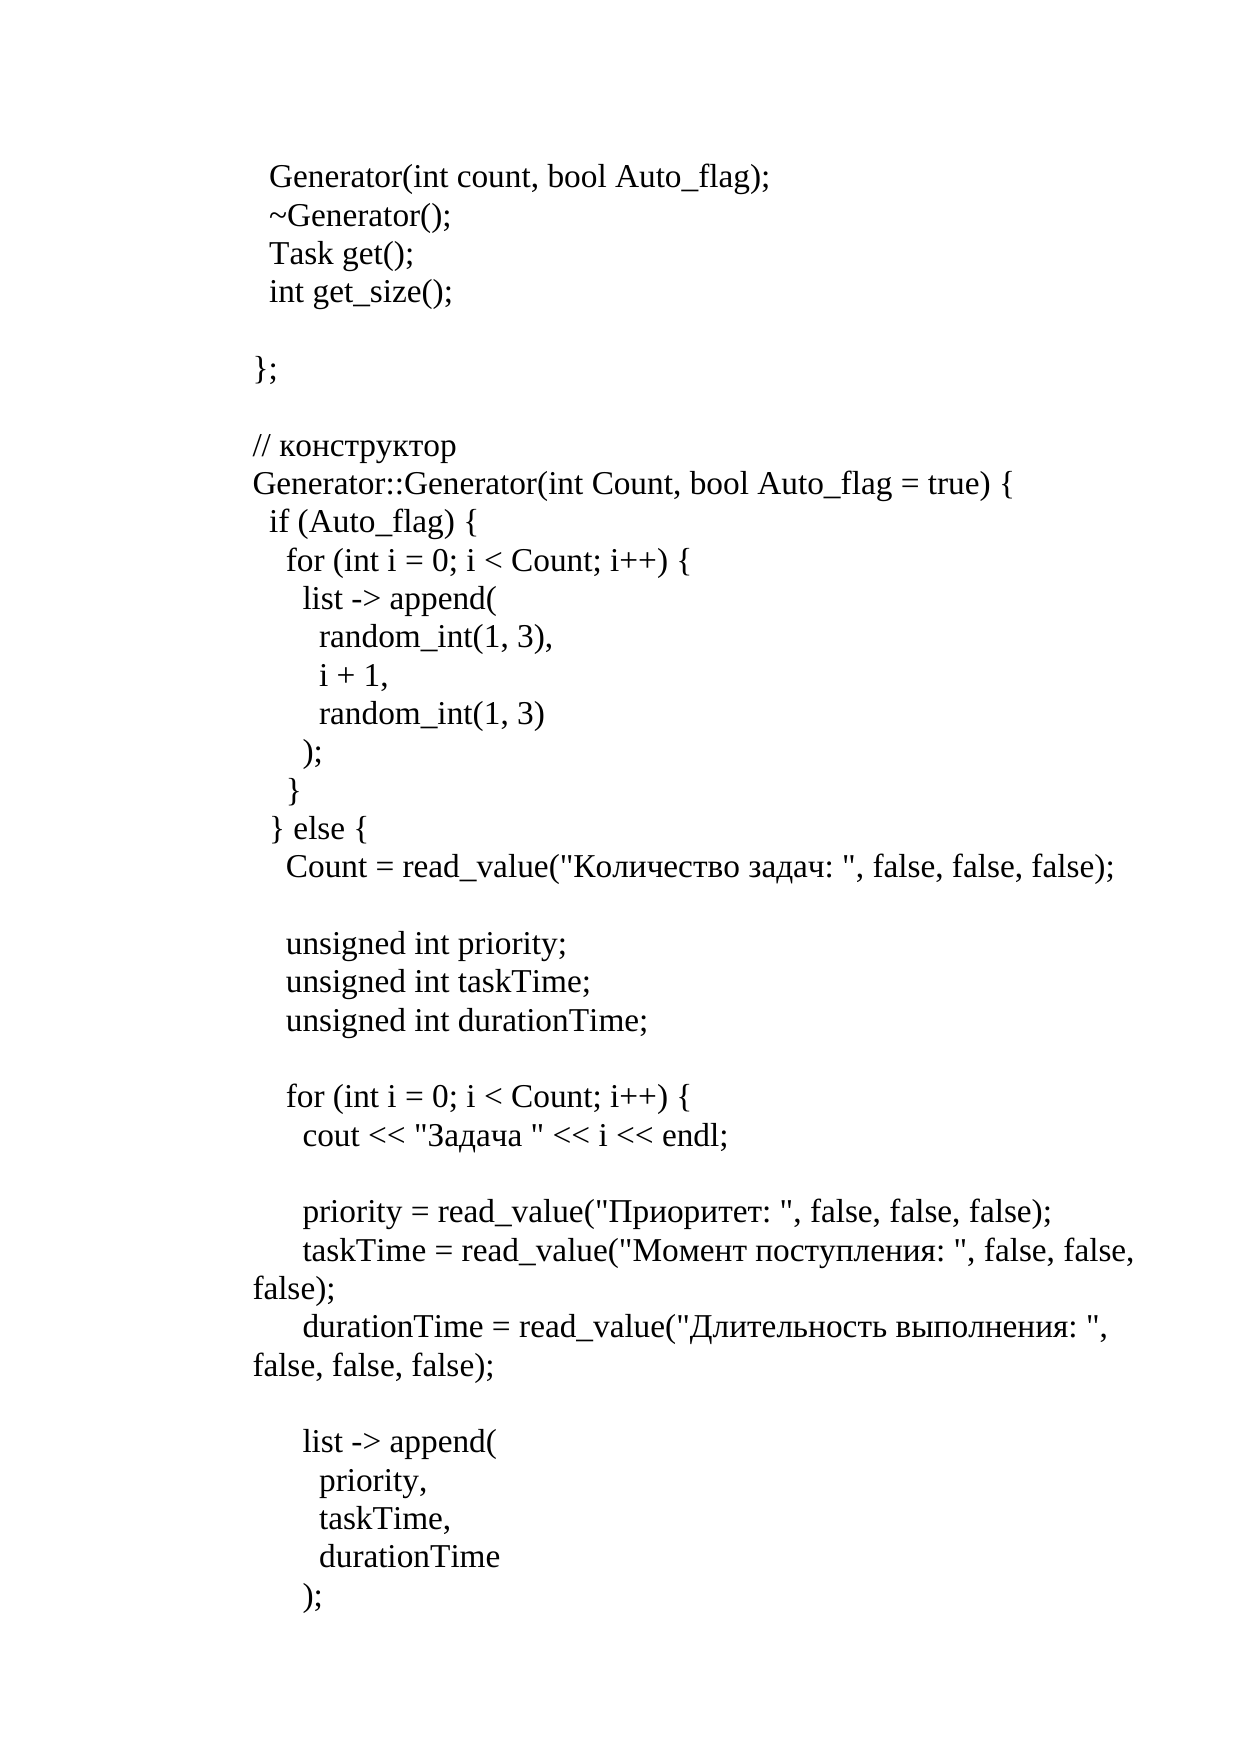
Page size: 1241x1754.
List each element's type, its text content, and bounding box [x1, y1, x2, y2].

list durationTime = read_value("Длительность выполнения: ", false, false, false); [252, 1306, 1152, 1383]
list taskTime = read_value("Момент поступления: ", false, false, false); [252, 1230, 1152, 1306]
list unsigned int taskTime; [252, 961, 1152, 1000]
list }; [252, 348, 1152, 386]
list unsigned int durationTime; [252, 1000, 1152, 1038]
list list -> append( [252, 1421, 1152, 1460]
list durationTime [252, 1536, 1152, 1575]
list Count = read_value("Количество задач: ", false, false, false); [252, 846, 1152, 885]
list priority, [252, 1460, 1152, 1498]
list priority = read_value("Приоритет: ", false, false, false); [252, 1191, 1152, 1230]
list ~Generator(); [252, 195, 1152, 233]
list cout << "Задача " << i << endl; [252, 1115, 1152, 1153]
list i + 1, [252, 655, 1152, 693]
list } else { [252, 808, 1152, 846]
list taskTime, [252, 1498, 1152, 1536]
list unsigned int priority; [252, 923, 1152, 961]
list Generator(int count, bool Auto_flag); [252, 156, 1152, 195]
list list -> append( [252, 578, 1152, 616]
list for (int i = 0; i < Count; i++) { [252, 1076, 1152, 1115]
list } [252, 770, 1152, 808]
list int get_size(); [252, 271, 1152, 310]
list Generator::Generator(int Count, bool Auto_flag = true) { [252, 463, 1152, 501]
list if (Auto_flag) { [252, 501, 1152, 540]
list ); [252, 1575, 1152, 1613]
list random_int(1, 3), [252, 616, 1152, 655]
list Task get(); [252, 233, 1152, 271]
list // конструктор [252, 425, 1152, 463]
list for (int i = 0; i < Count; i++) { [252, 540, 1152, 578]
list random_int(1, 3) [252, 693, 1152, 731]
list ); [252, 731, 1152, 770]
